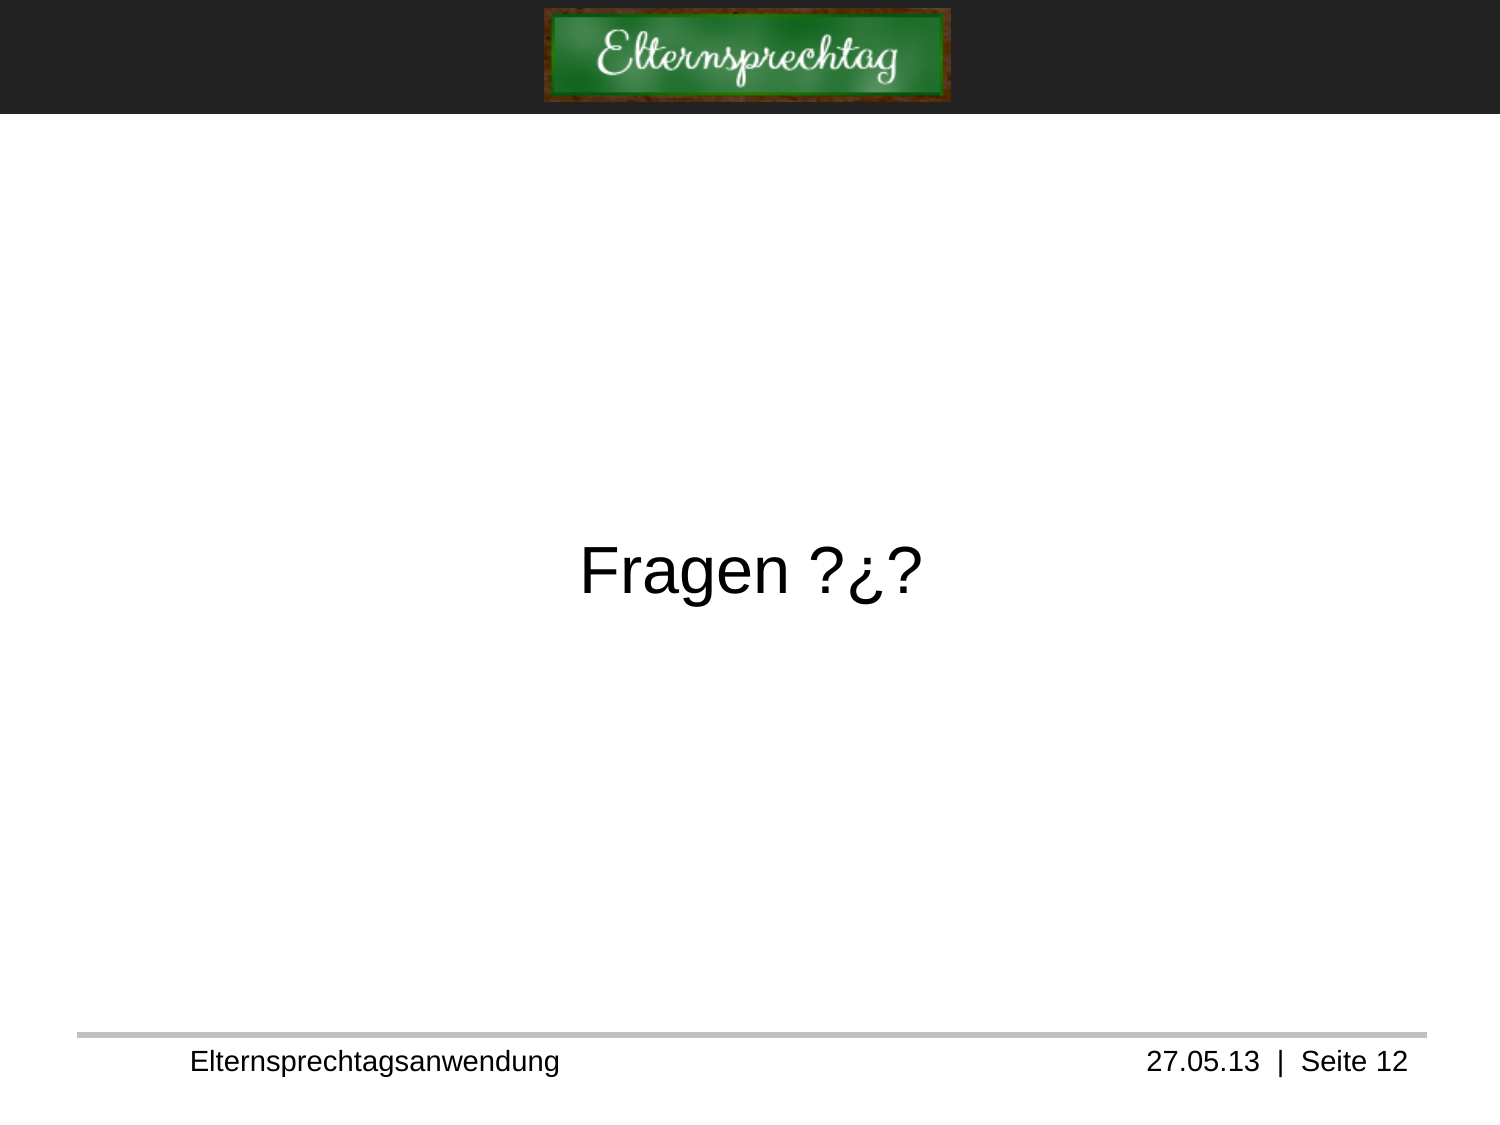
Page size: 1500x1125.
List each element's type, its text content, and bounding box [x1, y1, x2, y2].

subtitle Fragen ?¿? [76, 102, 1427, 1031]
picture [0, 0, 1500, 114]
